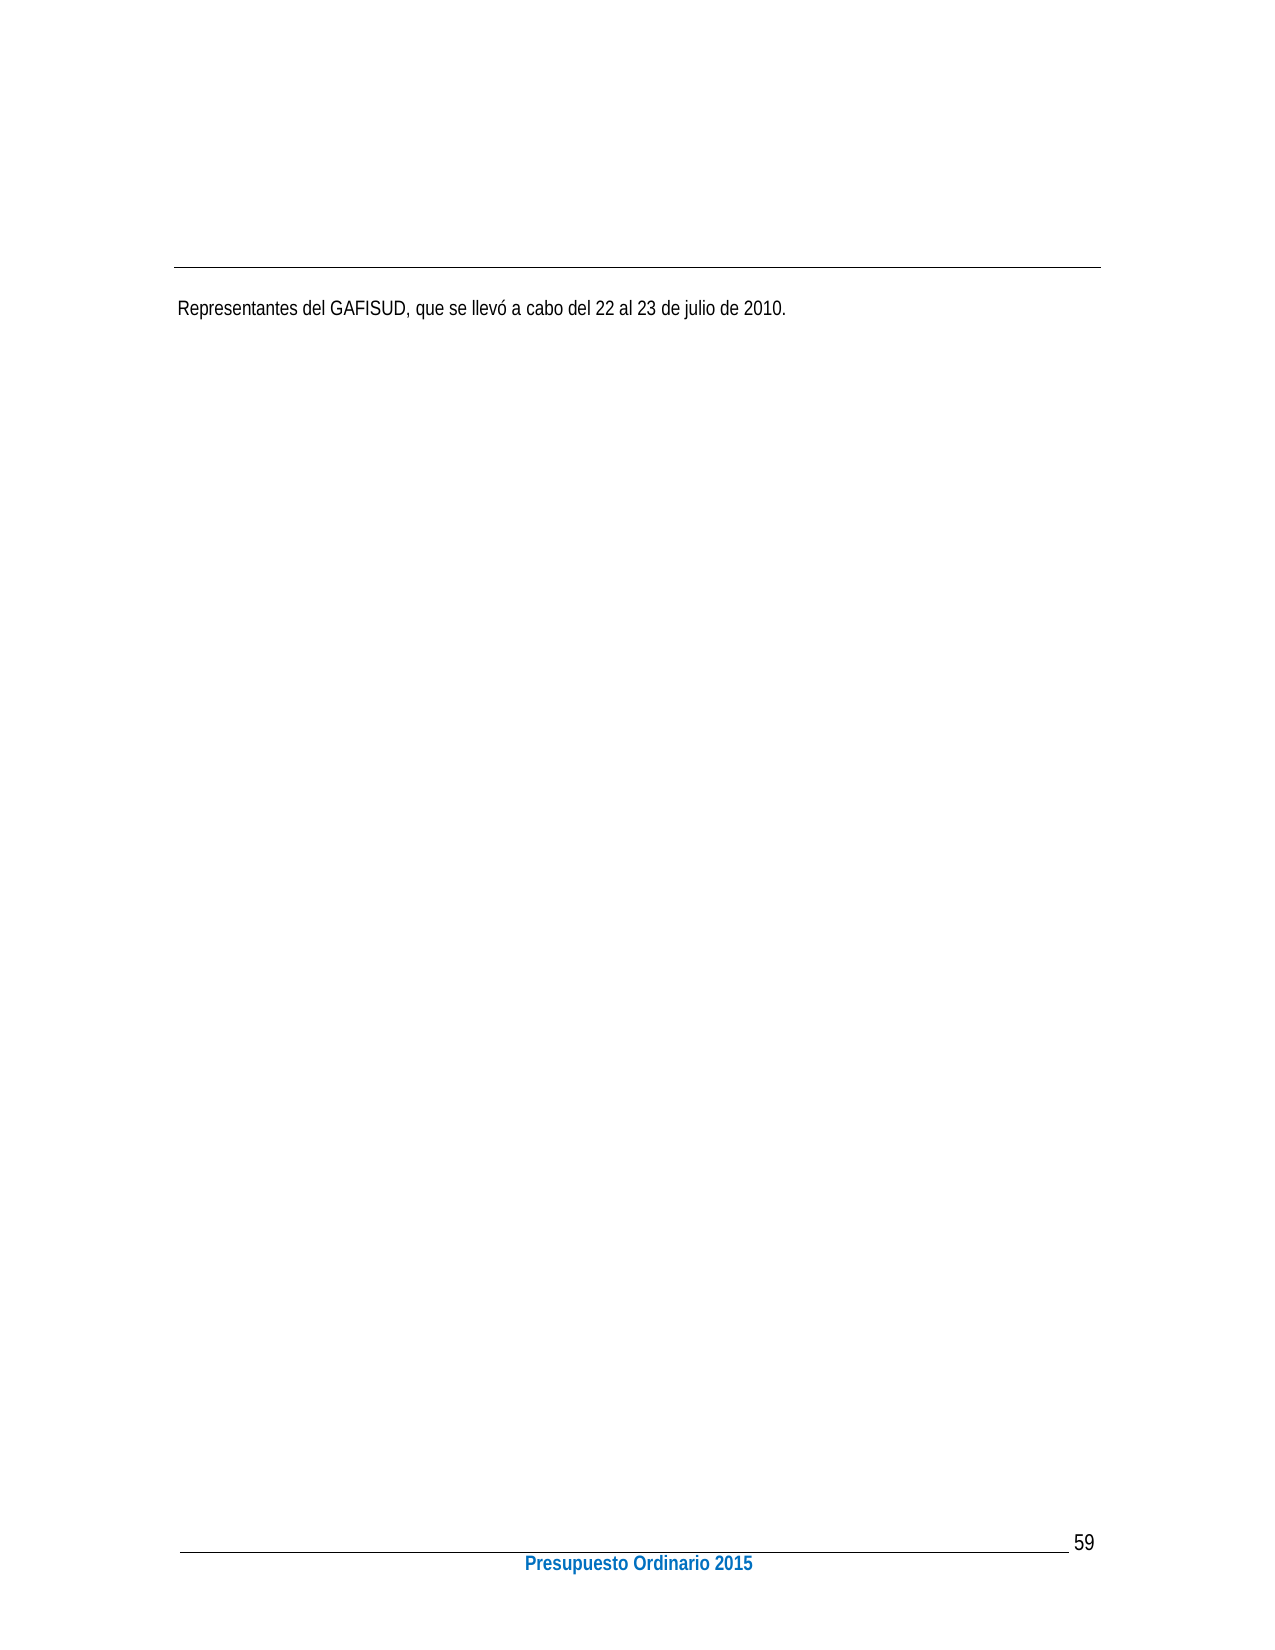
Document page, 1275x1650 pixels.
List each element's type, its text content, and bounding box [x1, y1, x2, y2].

text Representantes del GAFISUD, que se llevó a cabo del 22 al 23 de julio de 2010. [177, 296, 1103, 320]
